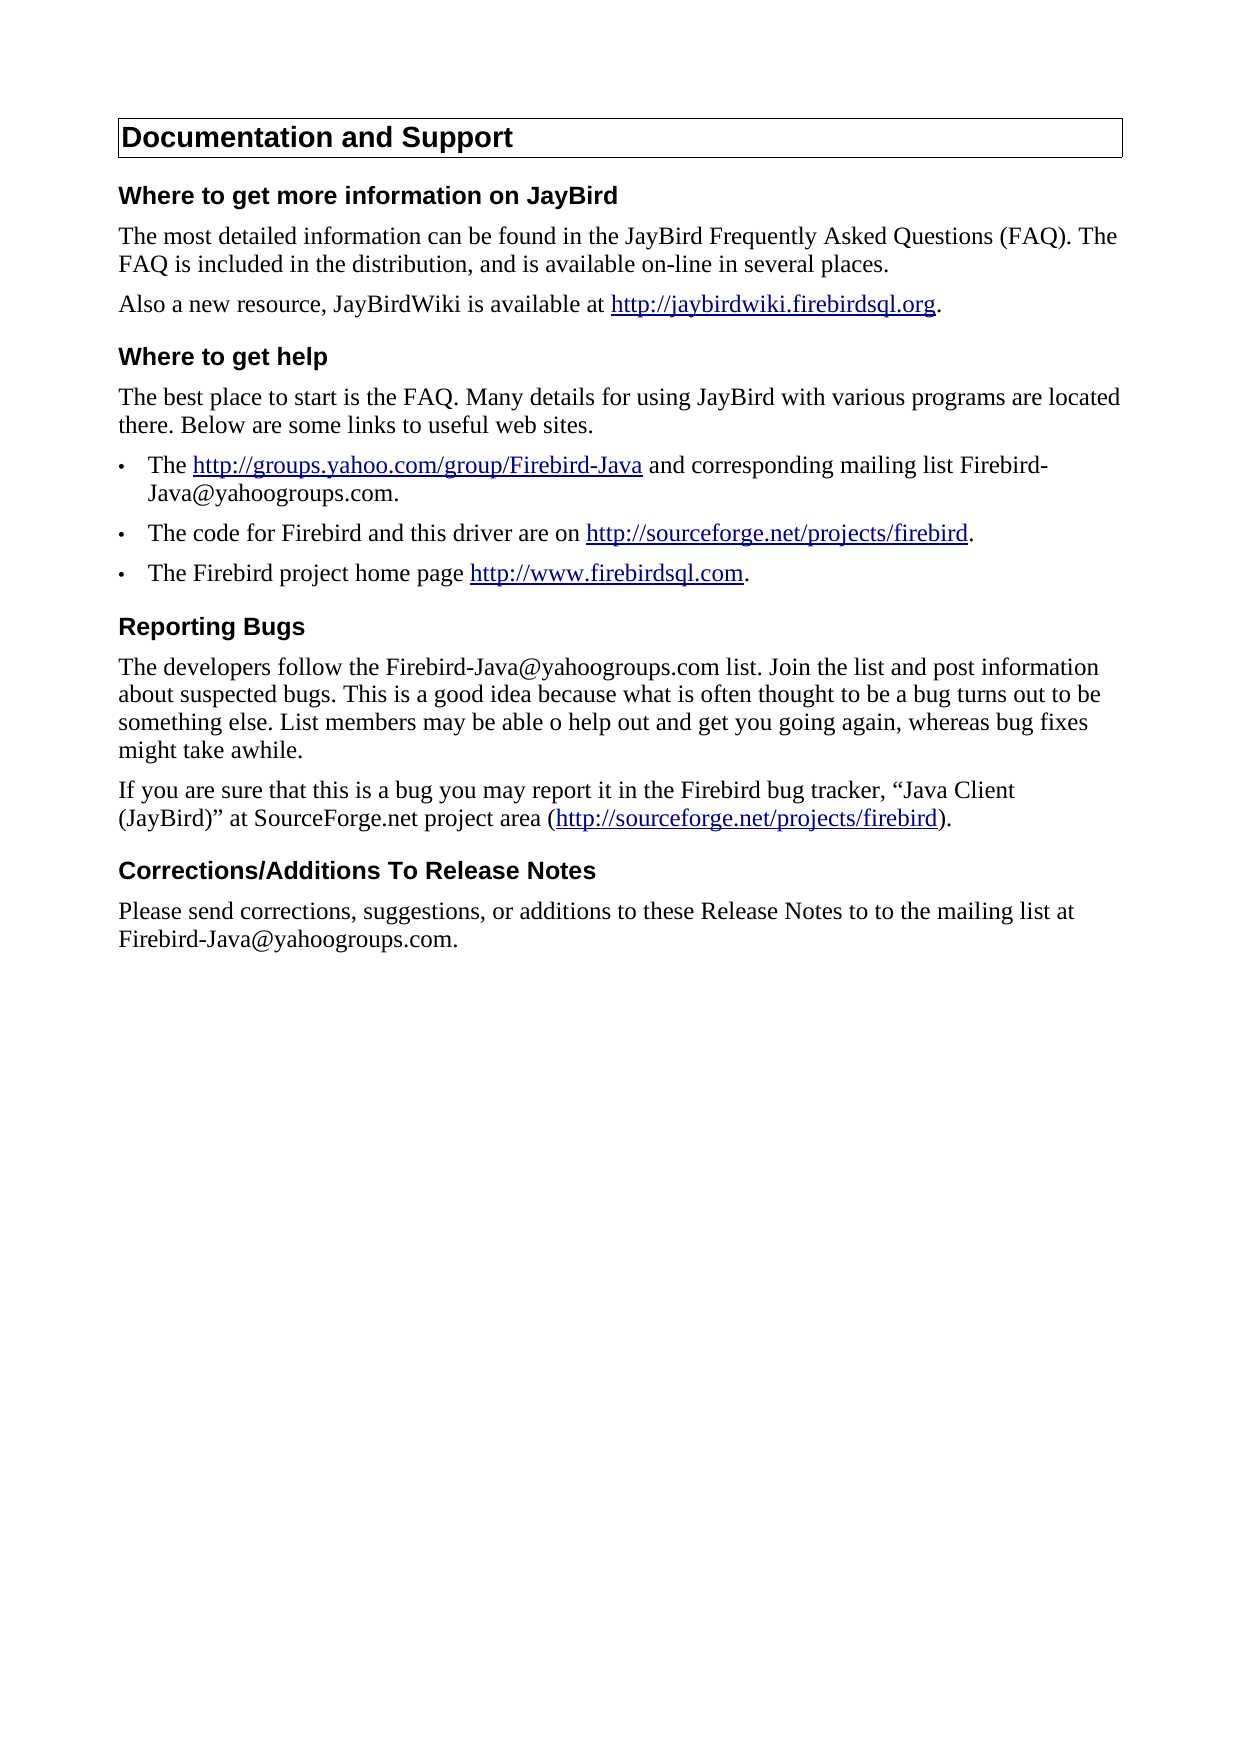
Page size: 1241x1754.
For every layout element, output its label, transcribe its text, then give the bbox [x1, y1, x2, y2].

text The best place to start is the FAQ. Many details for using JayBird with various programs are located there. Below are some links to useful web sites. [118, 383, 1122, 439]
text Please send corrections, suggestions, or additions to these Release Notes to to the mailing list at Firebird-Java@yahoogroups.com. [118, 897, 1122, 952]
text The developers follow the Firebird-Java@yahoogroups.com list. Join the list and post information about suspected bugs. This is a good idea because what is often thought to be a bug turns out to be something else. List members may be able o help out and get you going again, whereas bug fixes might take awhile. [118, 653, 1122, 764]
subtitle Where to get more information on JayBird [118, 182, 1122, 210]
text The most detailed information can be found in the JayBird Frequently Asked Questions (FAQ). The FAQ is included in the distribution, and is available on-line in several places. [118, 222, 1122, 278]
list The code for Firebird and this driver are on http://sourceforge.net/projects/firebird. [118, 519, 1122, 547]
subtitle Documentation and Support [119, 119, 1122, 157]
list The http://groups.yahoo.com/group/Firebird-Java and corresponding mailing list Firebird-Java@yahoogroups.com. [118, 451, 1122, 507]
subtitle Where to get help [118, 343, 1122, 371]
list The Firebird project home page http://www.firebirdsql.com. [118, 559, 1122, 587]
text If you are sure that this is a bug you may report it in the Firebird bug tracker, “Java Client (JayBird)” at SourceForge.net project area (http://sourceforge.net/projects/firebird). [118, 776, 1122, 832]
subtitle Reporting Bugs [118, 612, 1122, 640]
subtitle Corrections/Additions To Release Notes [118, 857, 1122, 884]
text Also a new resource, JayBirdWiki is available at http://jaybirdwiki.firebirdsql.org. [118, 290, 1122, 318]
